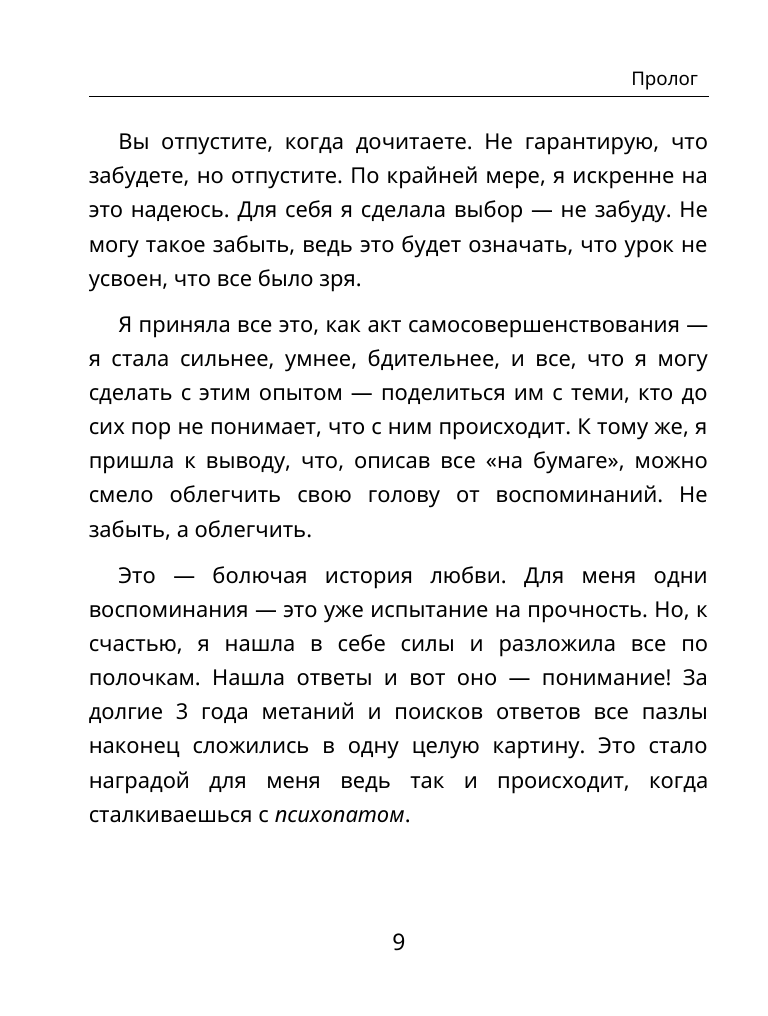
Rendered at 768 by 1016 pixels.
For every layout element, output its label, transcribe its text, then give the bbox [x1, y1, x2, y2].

text Я приняла все это, как акт самосовершенствования — я стала сильнее, умнее, бдительнее, и все, что я могу сделать с этим опытом — поделиться им с теми, кто до сих пор не понимает, что с ним происходит. К тому же, я пришла к выводу, что, описав все «на бумаге», можно смело облегчить свою голову от воспоминаний. Не забыть, а облегчить. [88, 309, 709, 543]
text Вы отпустите, когда дочитаете. Не гарантирую, что забудете, но отпустите. По крайней мере, я искренне на это надеюсь. Для себя я сделала выбор — не забуду. Не могу такое забыть, ведь это будет означать, что урок не усвоен, что все было зря. [88, 126, 709, 292]
text Это — болючая история любви. Для меня одни воспоминания — это уже испытание на прочность. Но, к счастью, я нашла в себе силы и разложила все по полочкам. Нашла ответы и вот оно — понимание! За долгие 3 года метаний и поисков ответов все пазлы наконец сложились в одну целую картину. Это стало наградой для меня ведь так и происходит, когда сталкиваешься с психопатом. [88, 559, 709, 828]
